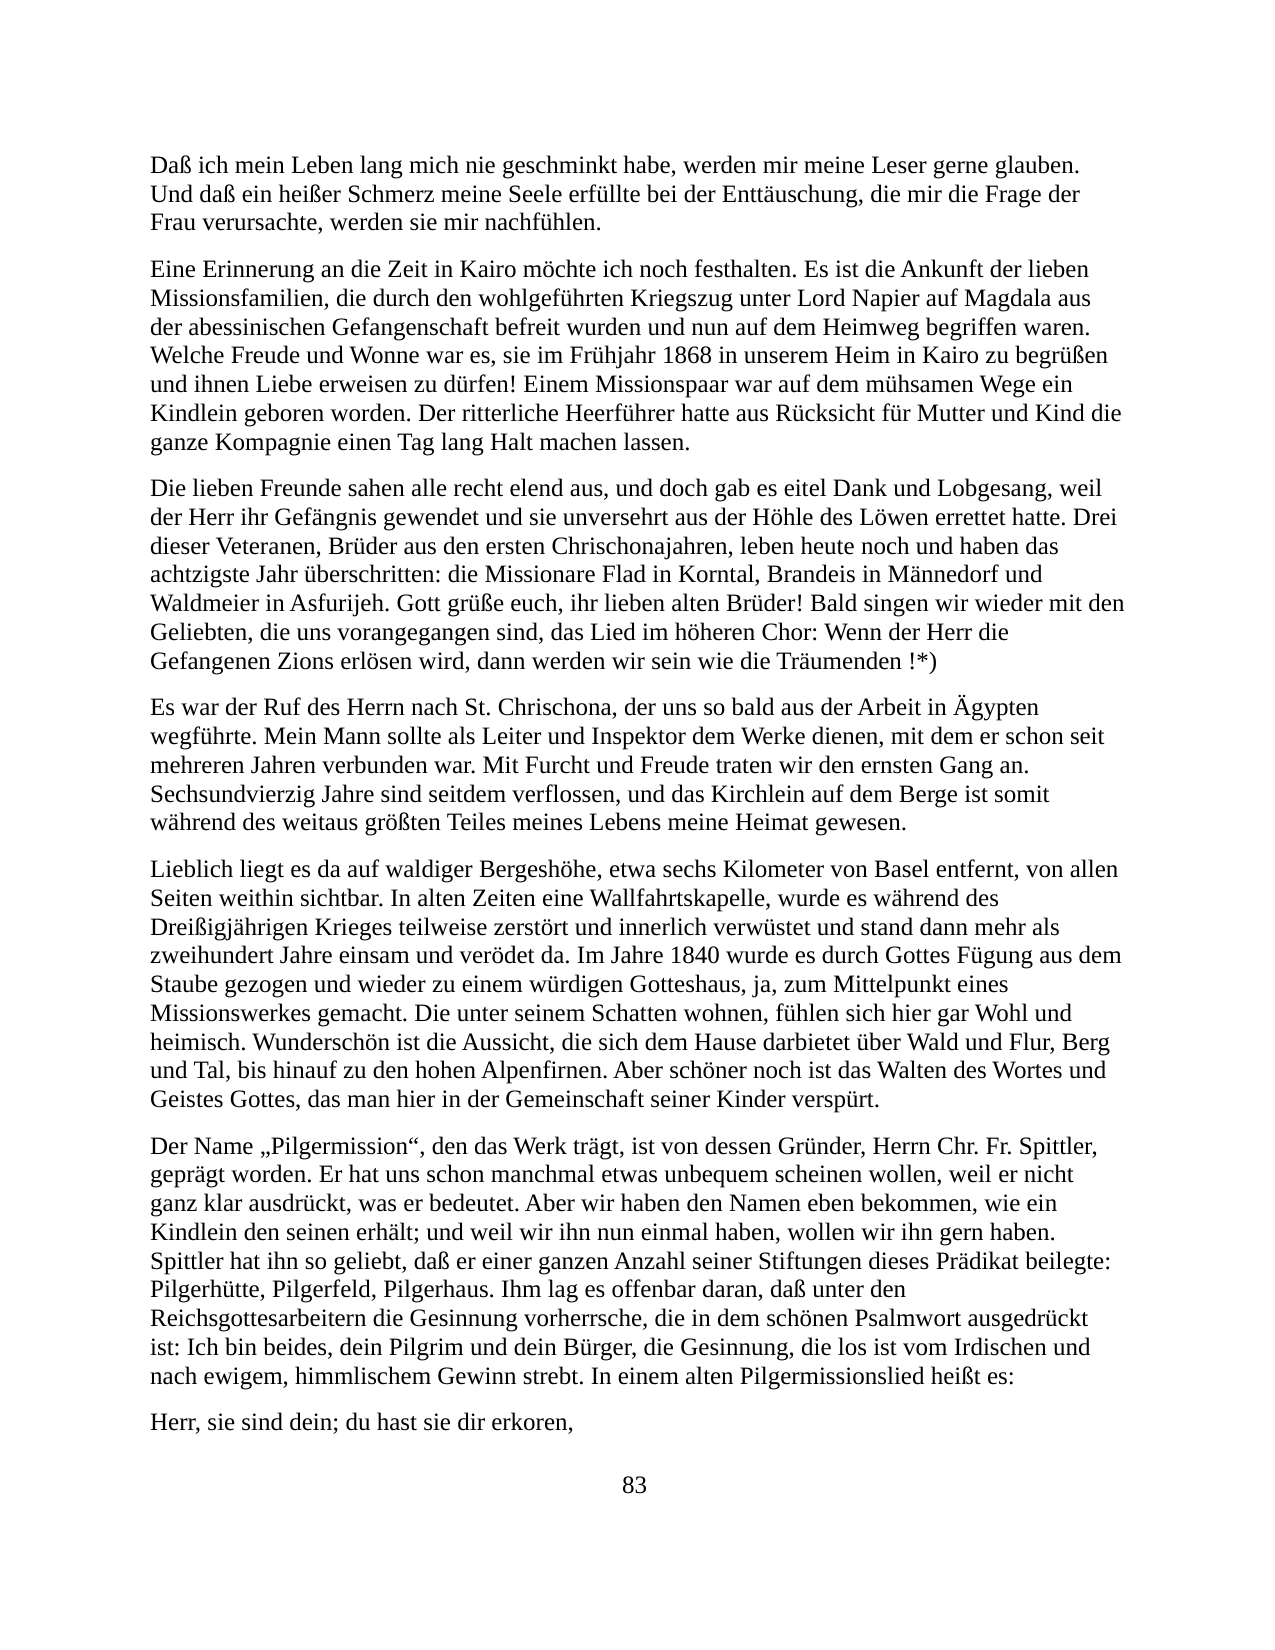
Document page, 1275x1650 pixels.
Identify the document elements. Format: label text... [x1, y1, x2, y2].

text Daß ich mein Leben lang mich nie geschminkt habe, werden mir meine Leser gerne glauben. Und daß ein heißer Schmerz meine Seele erfüllte bei der Enttäuschung, die mir die Frage der Frau verursachte, werden sie mir nachfühlen. [150, 150, 1125, 236]
text Eine Erinnerung an die Zeit in Kairo möchte ich noch festhalten. Es ist die Ankunft der lieben Missionsfamilien, die durch den wohlgeführten Kriegszug unter Lord Napier auf Magdala aus der abessinischen Gefangenschaft befreit wurden und nun auf dem Heimweg begriffen waren. Welche Freude und Wonne war es, sie im Frühjahr 1868 in unserem Heim in Kairo zu begrüßen und ihnen Liebe erweisen zu dürfen! Einem Missionspaar war auf dem mühsamen Wege ein Kindlein geboren worden. Der ritterliche Heerführer hatte aus Rücksicht für Mutter und Kind die ganze Kompagnie einen Tag lang Halt machen lassen. [150, 254, 1125, 455]
text Der Name „Pilgermission“, den das Werk trägt, ist von dessen Gründer, Herrn Chr. Fr. Spittler, geprägt worden. Er hat uns schon manchmal etwas unbequem scheinen wollen, weil er nicht ganz klar ausdrückt, was er bedeutet. Aber wir haben den Namen eben bekommen, wie ein Kindlein den seinen erhält; und weil wir ihn nun einmal haben, wollen wir ihn gern haben. Spittler hat ihn so geliebt, daß er einer ganzen Anzahl seiner Stiftungen dieses Prädikat beilegte: Pilgerhütte, Pilgerfeld, Pilgerhaus. Ihm lag es offenbar daran, daß unter den Reichsgottesarbeitern die Gesinnung vorherrsche, die in dem schönen Psalmwort ausgedrückt ist: Ich bin beides, dein Pilgrim und dein Bürger, die Gesinnung, die los ist vom Irdischen und nach ewigem, himmlischem Gewinn strebt. In einem alten Pilgermissionslied heißt es: [150, 1131, 1125, 1389]
text Lieblich liegt es da auf waldiger Bergeshöhe, etwa sechs Kilometer von Basel entfernt, von allen Seiten weithin sichtbar. In alten Zeiten eine Wallfahrtskapelle, wurde es während des Dreißigjährigen Krieges teilweise zerstört und innerlich verwüstet und stand dann mehr als zweihundert Jahre einsam und verödet da. Im Jahre 1840 wurde es durch Gottes Fügung aus dem Staube gezogen und wieder zu einem würdigen Gotteshaus, ja, zum Mittelpunkt eines Missionswerkes gemacht. Die unter seinem Schatten wohnen, fühlen sich hier gar Wohl und heimisch. Wunderschön ist die Aussicht, die sich dem Hause darbietet über Wald und Flur, Berg und Tal, bis hinauf zu den hohen Alpenfirnen. Aber schöner noch ist das Walten des Wortes und Geistes Gottes, das man hier in der Gemeinschaft seiner Kinder verspürt. [150, 854, 1125, 1113]
text Herr, sie sind dein; du hast sie dir erkoren, [150, 1407, 1125, 1436]
text Die lieben Freunde sahen alle recht elend aus, und doch gab es eitel Dank und Lobgesang, weil der Herr ihr Gefängnis gewendet und sie unversehrt aus der Höhle des Löwen errettet hatte. Drei dieser Veteranen, Brüder aus den ersten Chrischonajahren, leben heute noch und haben das achtzigste Jahr überschritten: die Missionare Flad in Korntal, Brandeis in Männedorf und Waldmeier in Asfurijeh. Gott grüße euch, ihr lieben alten Brüder! Bald singen wir wieder mit den Geliebten, die uns vorangegangen sind, das Lied im höheren Chor: Wenn der Herr die Gefangenen Zions erlösen wird, dann werden wir sein wie die Träumenden !*) [150, 473, 1125, 674]
text Es war der Ruf des Herrn nach St. Chrischona, der uns so bald aus der Arbeit in Ägypten wegführte. Mein Mann sollte als Leiter und Inspektor dem Werke dienen, mit dem er schon seit mehreren Jahren verbunden war. Mit Furcht und Freude traten wir den ernsten Gang an. Sechsundvierzig Jahre sind seitdem verflossen, und das Kirchlein auf dem Berge ist somit während des weitaus größten Teiles meines Lebens meine Heimat gewesen. [150, 692, 1125, 836]
